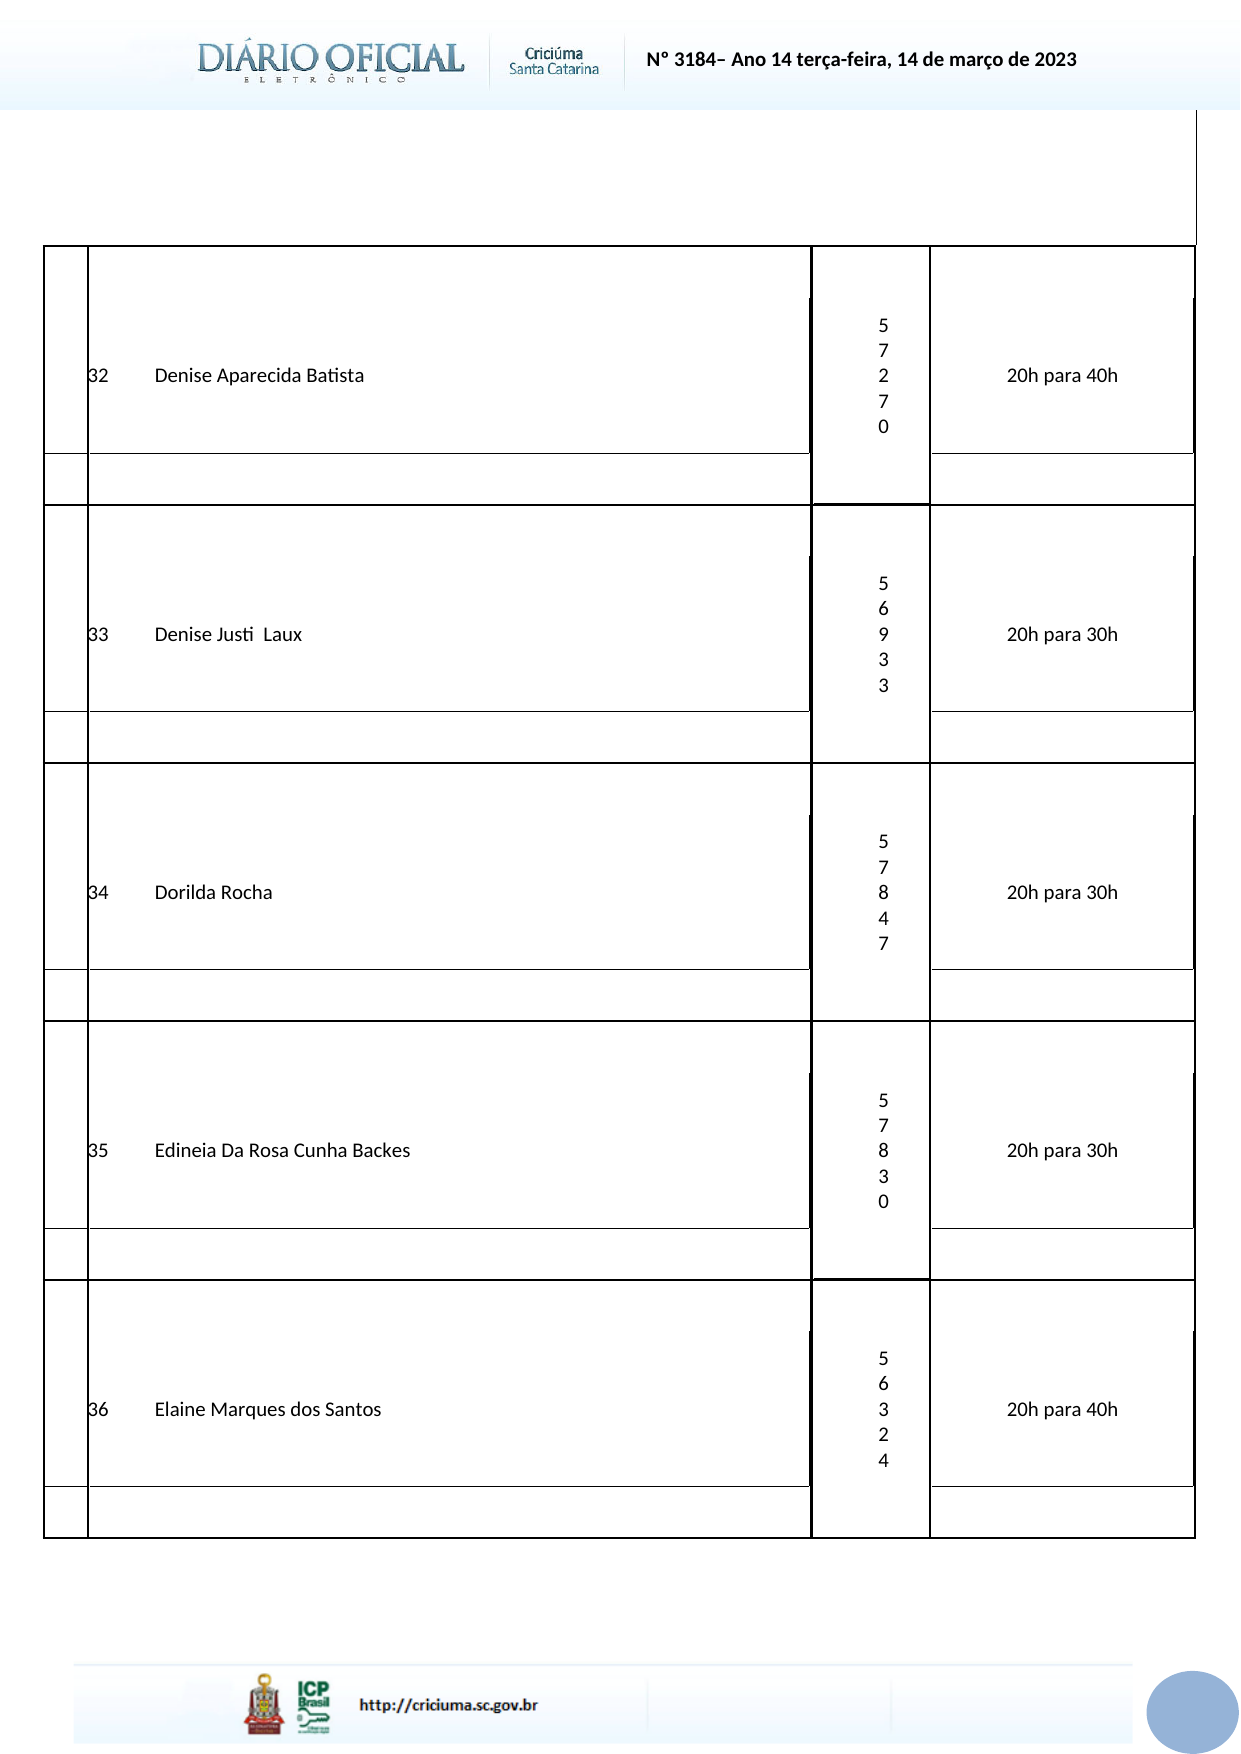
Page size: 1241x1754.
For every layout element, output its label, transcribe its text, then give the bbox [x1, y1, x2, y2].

table_cell 20h para 30h [931, 1022, 1194, 1278]
table_cell 57847 [813, 764, 929, 1020]
table_cell 56324 [813, 1281, 929, 1537]
table_cell 33 [45, 712, 87, 762]
table_cell 32 [45, 247, 87, 453]
table_cell 35 [45, 1229, 87, 1278]
table_cell 20h para 30h [931, 506, 1194, 762]
table_cell 20h para 40h [931, 1281, 1194, 1537]
table_cell Dorilda Rocha [89, 764, 810, 1020]
table_cell Denise Aparecida Batista [89, 247, 810, 503]
table_cell 35 [45, 1022, 87, 1228]
table_cell 56933 [813, 506, 929, 762]
table_cell 57830 [813, 1022, 929, 1278]
table_cell 20h para 30h [931, 764, 1194, 1020]
table_cell 36 [45, 1487, 87, 1537]
table_cell 33 [45, 506, 87, 711]
table_cell Elaine Marques dos Santos [89, 1281, 810, 1537]
table_cell Edineia Da Rosa Cunha Backes [89, 1022, 810, 1278]
table_cell 57270 [813, 247, 929, 503]
table_cell 20h para 40h [931, 247, 1194, 503]
table_cell Denise Justi Laux [89, 506, 810, 762]
table_cell 36 [45, 1281, 87, 1486]
table_cell 32 [45, 454, 87, 503]
table_cell 34 [45, 970, 87, 1020]
table_cell 34 [45, 764, 87, 969]
